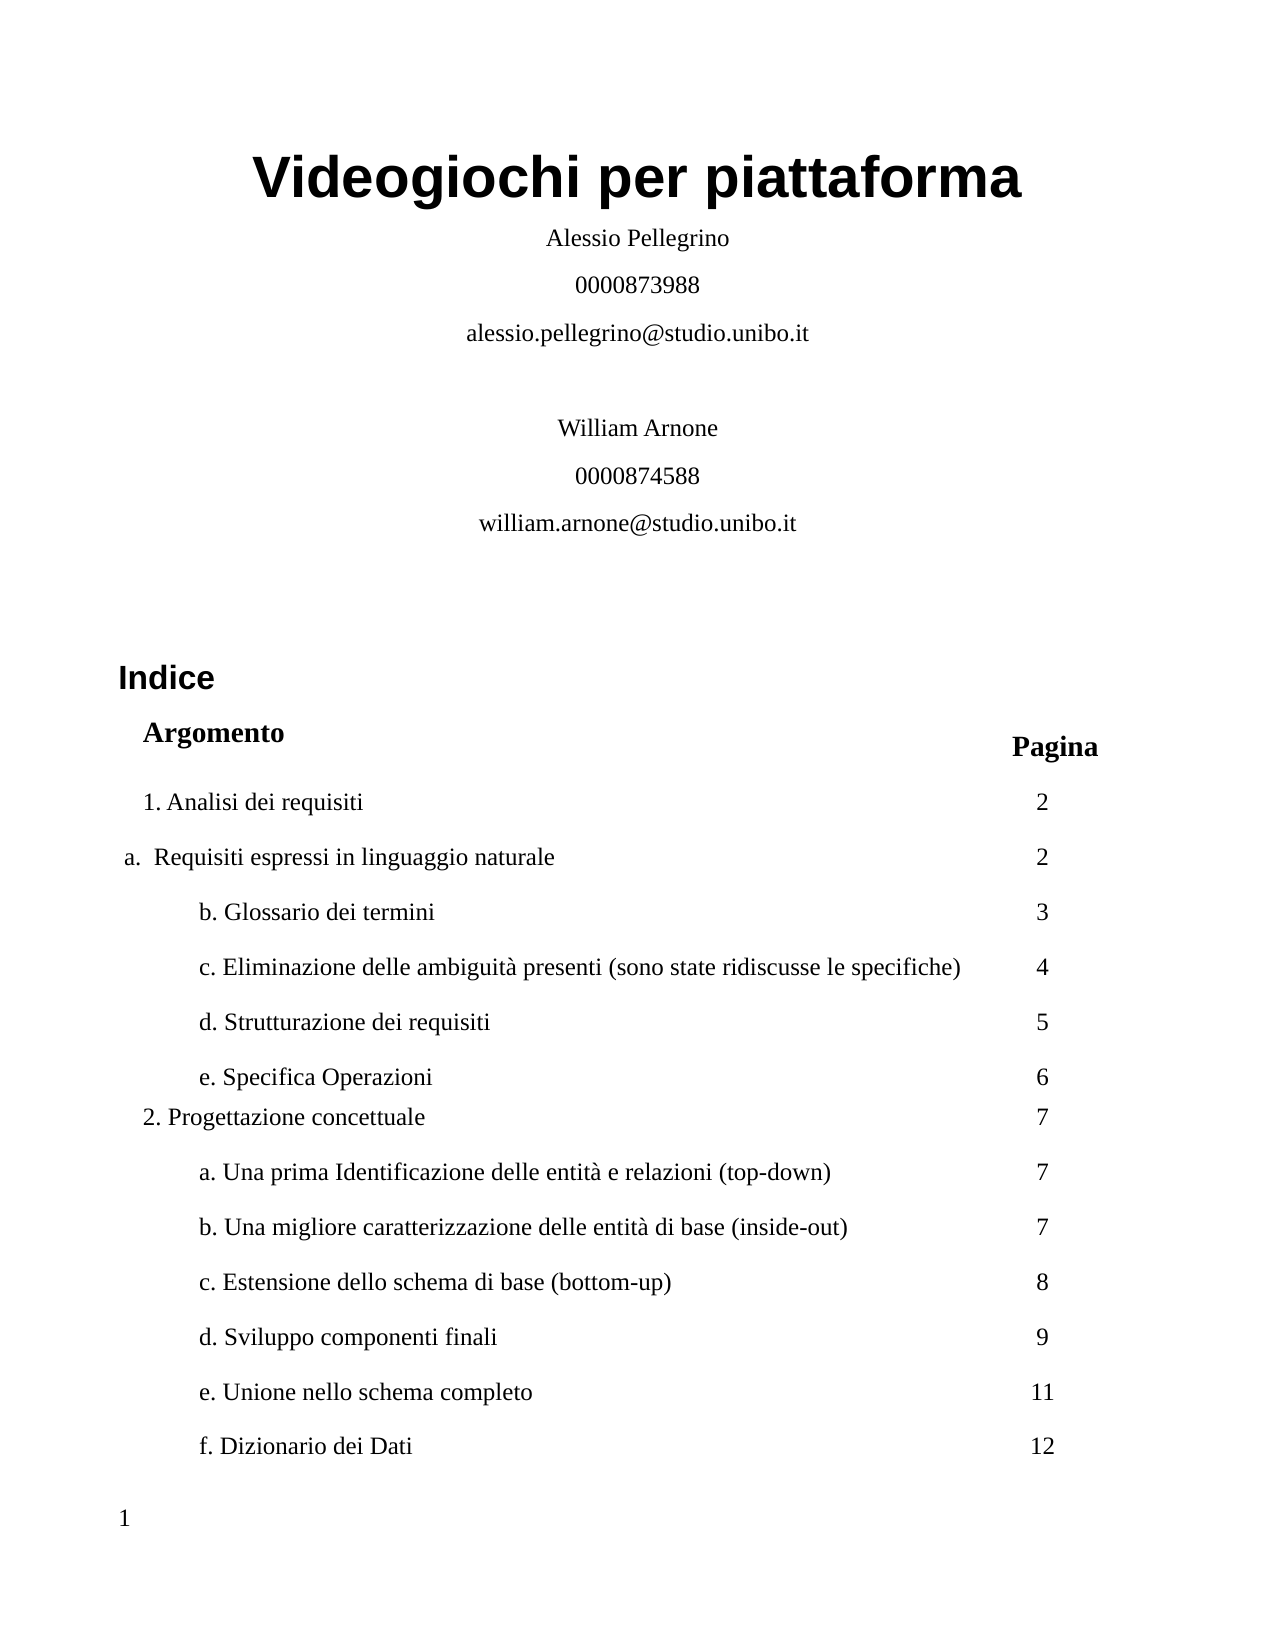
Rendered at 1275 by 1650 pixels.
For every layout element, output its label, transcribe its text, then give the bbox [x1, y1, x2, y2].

table_cell a. Una prima Identificazione delle entità e relazioni (top-down) [119, 1152, 981, 1206]
table_cell 2 [982, 837, 1104, 891]
subtitle Indice [118, 658, 1157, 697]
table_cell d. Strutturazione dei requisiti [119, 1002, 981, 1056]
text william.arnone@studio.unibo.it [118, 508, 1157, 537]
table_cell d. Sviluppo componenti finali [119, 1317, 981, 1371]
table_header Pagina [982, 710, 1104, 781]
table_cell 4 [982, 947, 1104, 1001]
table_header Argomento [119, 710, 981, 781]
table_cell c. Estensione dello schema di base (bottom-up) [119, 1262, 981, 1316]
table_cell e. Unione nello schema completo [119, 1372, 981, 1426]
table_cell 3 [982, 892, 1104, 946]
table_cell 1. Analisi dei requisiti [119, 782, 981, 836]
table_cell 9 [982, 1317, 1104, 1371]
table_cell 7 [982, 1152, 1104, 1206]
text William Arnone [118, 413, 1157, 442]
text Alessio Pellegrino [118, 223, 1157, 251]
title Videogiochi per piattaforma [118, 143, 1157, 210]
table_cell a. Requisiti espressi in linguaggio naturale [119, 837, 981, 891]
table_cell e. Specifica Operazioni [119, 1057, 981, 1096]
table_cell f. Dizionario dei Dati [119, 1427, 981, 1466]
table_cell 6 [982, 1057, 1104, 1096]
table_cell 2. Progettazione concettuale [119, 1097, 981, 1151]
table_cell 8 [982, 1262, 1104, 1316]
text alessio.pellegrino@studio.unibo.it [118, 318, 1157, 347]
table_cell 2 [982, 782, 1104, 836]
table_cell 7 [982, 1207, 1104, 1261]
table_cell b. Glossario dei termini [119, 892, 981, 946]
table_cell c. Eliminazione delle ambiguità presenti (sono state ridiscusse le specifiche) [119, 947, 981, 1001]
text 0000873988 [118, 270, 1157, 299]
table_cell 11 [982, 1372, 1104, 1426]
text 0000874588 [118, 461, 1157, 489]
table_cell 7 [982, 1097, 1104, 1151]
table_cell b. Una migliore caratterizzazione delle entità di base (inside-out) [119, 1207, 981, 1261]
table_cell 5 [982, 1002, 1104, 1056]
table_cell 12 [982, 1427, 1104, 1466]
